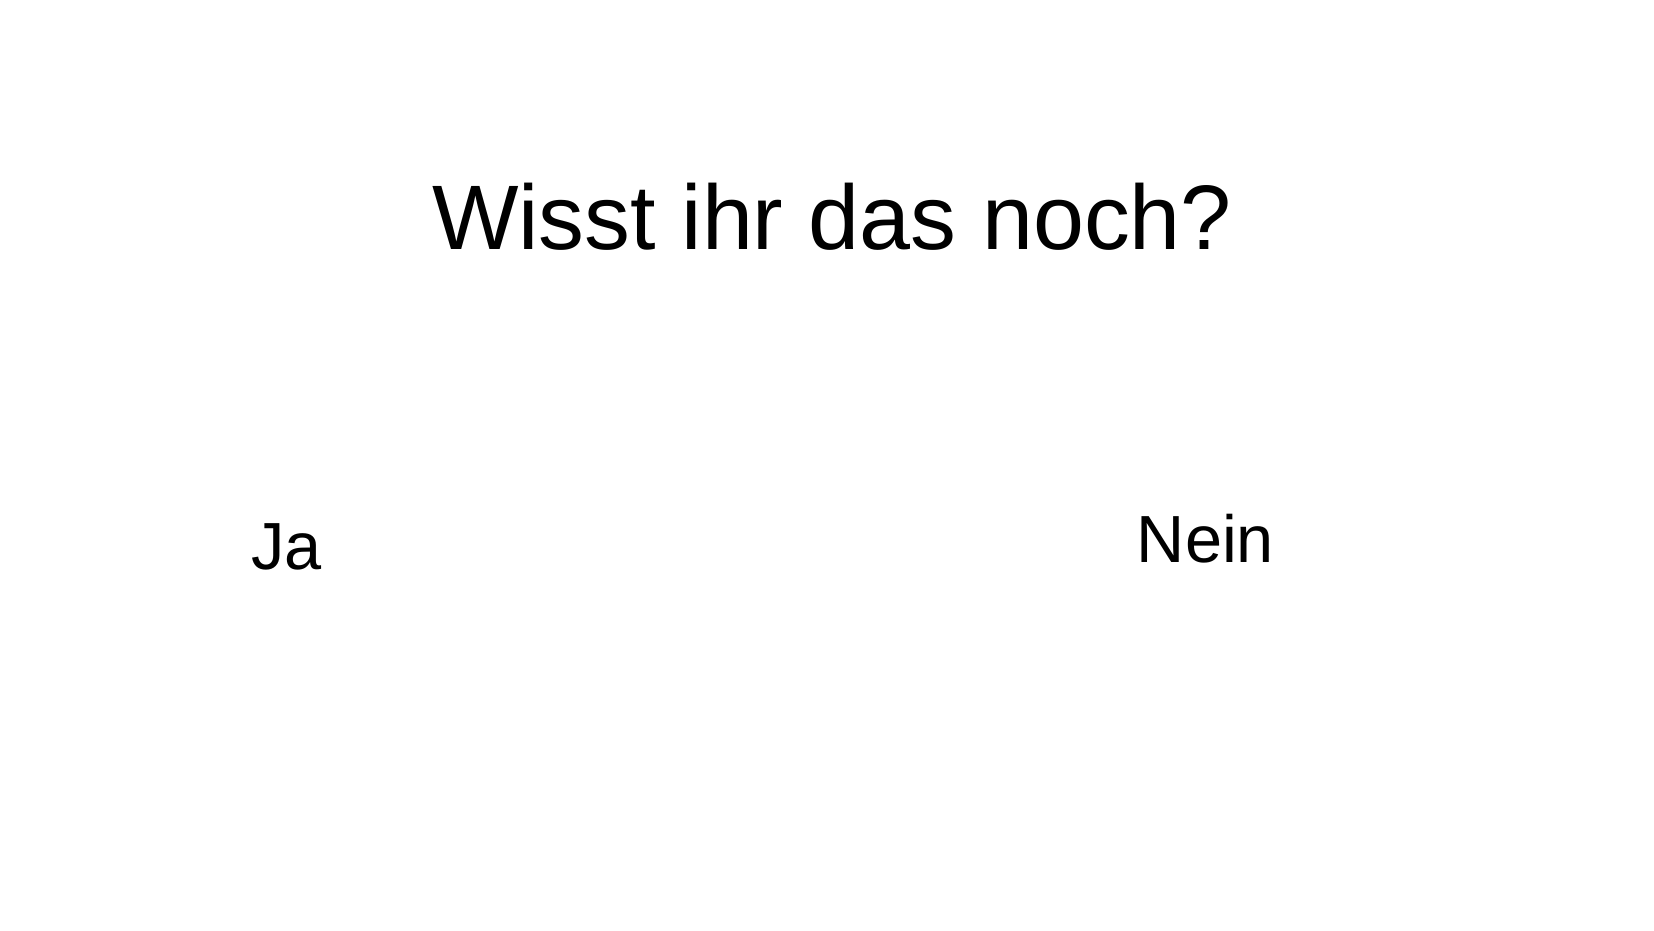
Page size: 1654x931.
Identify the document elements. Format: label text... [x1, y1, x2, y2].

title Wisst ihr das noch? [88, 140, 1577, 296]
text_box Ja [236, 501, 857, 592]
text_box Nein [1122, 494, 1565, 584]
